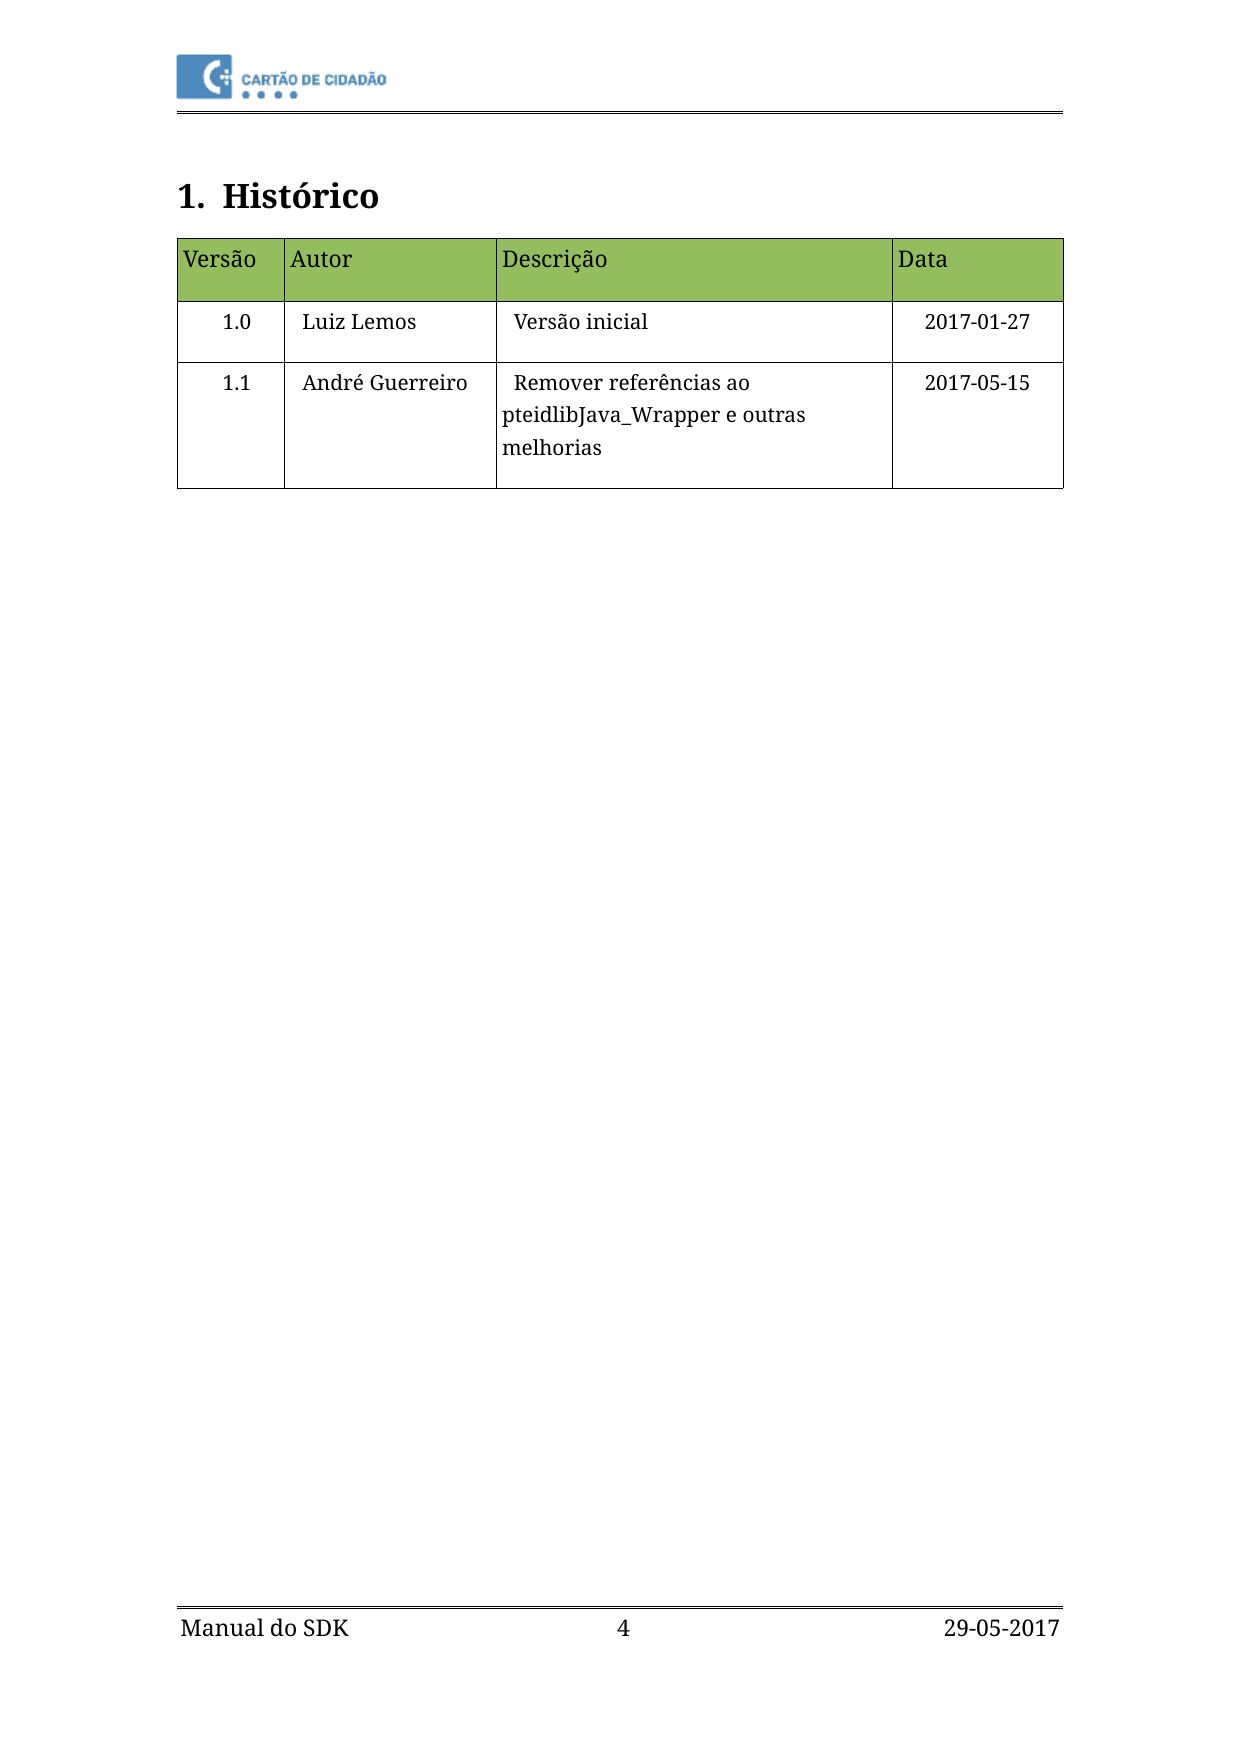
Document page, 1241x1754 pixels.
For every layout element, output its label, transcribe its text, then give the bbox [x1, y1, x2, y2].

table_cell 2017-05-15 [893, 363, 1063, 488]
table_cell André Guerreiro [285, 363, 496, 488]
table_cell 2017-01-27 [893, 302, 1063, 362]
picture [174, 49, 428, 106]
table_header Data [893, 239, 1063, 301]
table_header Descrição [497, 239, 892, 301]
table_header Autor [285, 239, 496, 301]
subtitle Histórico [177, 173, 1063, 218]
table_cell 1.1 [178, 363, 284, 488]
table_cell 1.0 [178, 302, 284, 362]
table_cell Remover referências ao pteidlibJava_Wrapper e outras melhorias [497, 363, 892, 488]
table_cell Versão inicial [497, 302, 892, 362]
table_cell Luiz Lemos [285, 302, 496, 362]
table_header Versão [178, 239, 284, 301]
